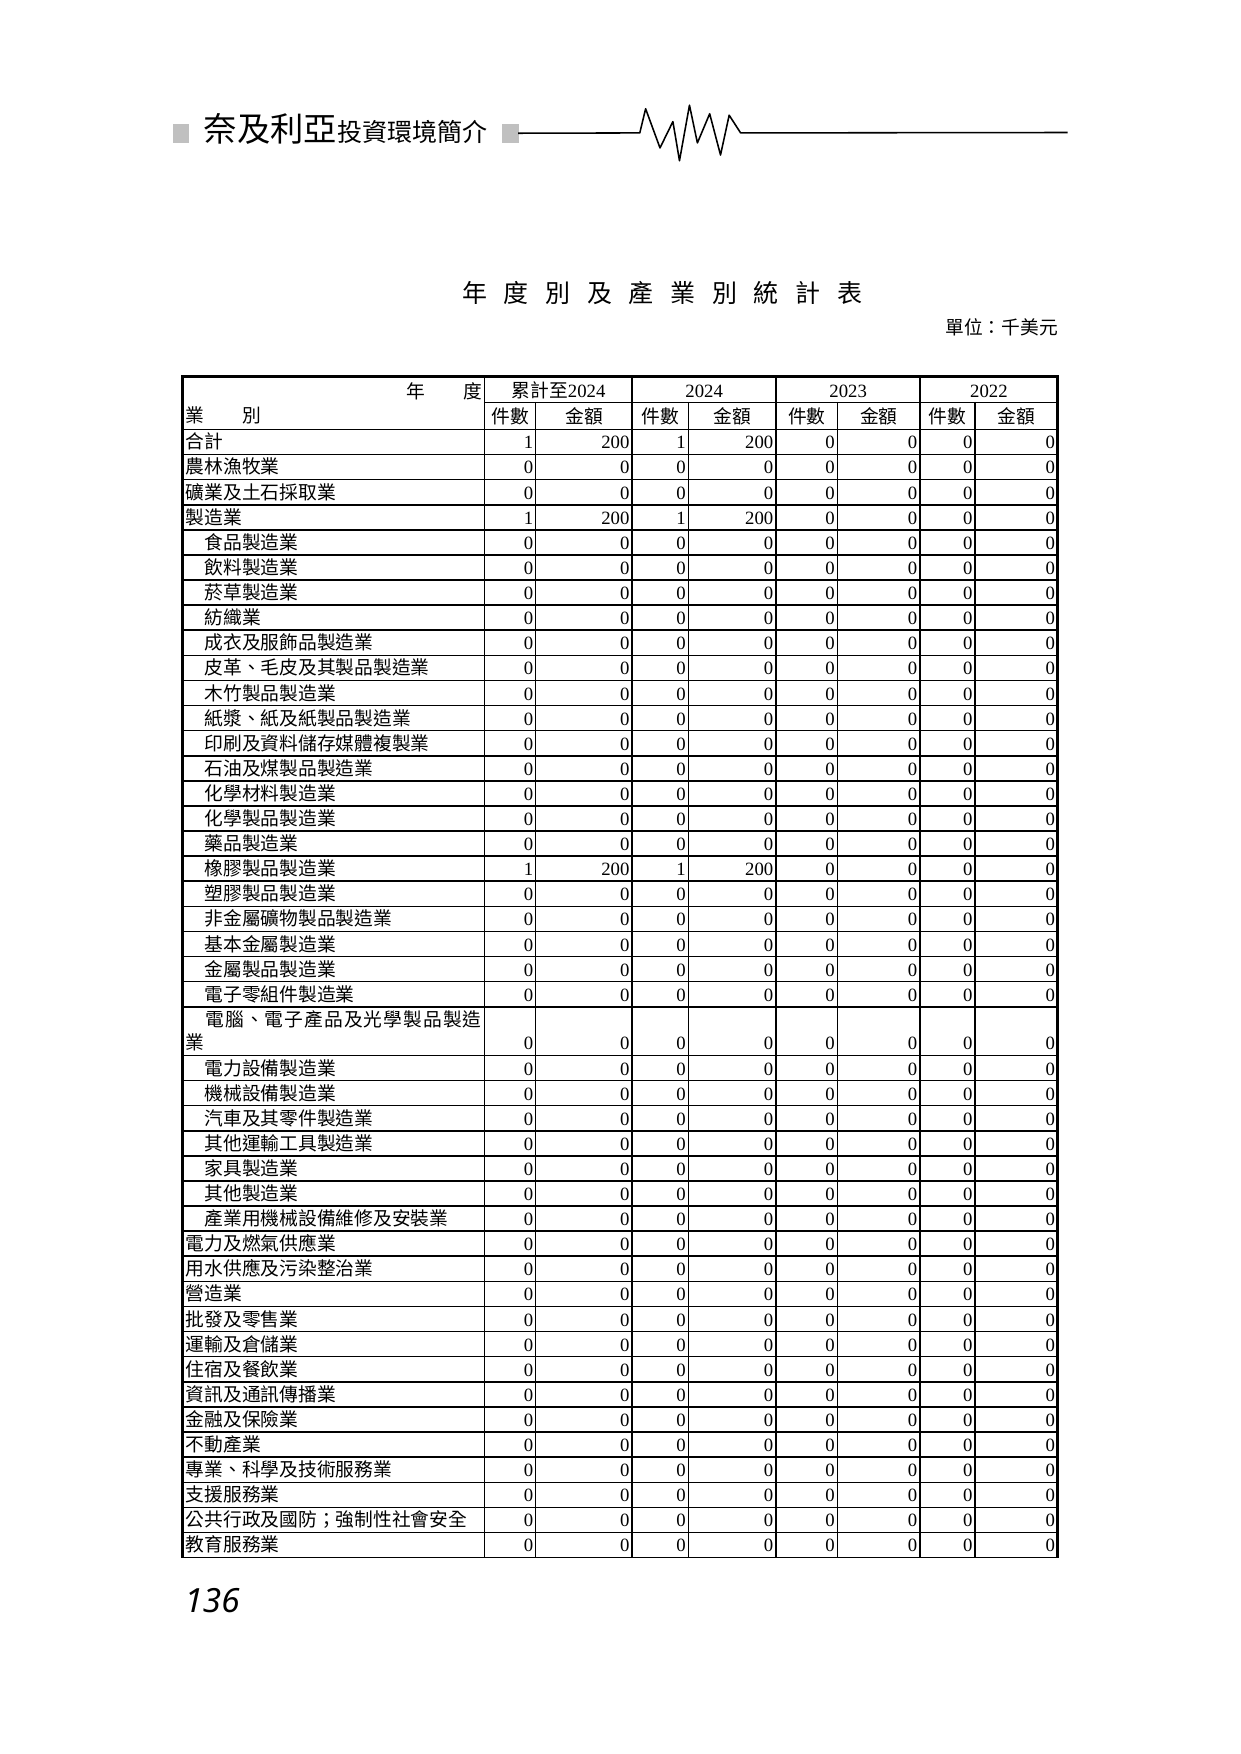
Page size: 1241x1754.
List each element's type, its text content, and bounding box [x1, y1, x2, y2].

table_cell 0 [633, 1458, 688, 1481]
table_cell 0 [536, 882, 631, 906]
table_cell 0 [536, 1182, 631, 1205]
table_cell 0 [921, 656, 974, 679]
table_cell 0 [689, 957, 775, 981]
table_cell 0 [976, 1332, 1056, 1356]
table_cell 0 [921, 556, 974, 579]
table_cell 0 [838, 782, 919, 805]
table_cell 0 [921, 1408, 974, 1431]
table_cell 0 [921, 631, 974, 654]
table_cell 0 [633, 1332, 688, 1356]
table_cell 0 [536, 631, 631, 654]
table_cell 0 [633, 982, 688, 1006]
table_cell 0 [976, 581, 1056, 604]
table_cell 0 [921, 1533, 974, 1557]
table_cell 0 [633, 1533, 688, 1557]
table_cell 0 [689, 556, 775, 579]
table_cell 0 [838, 1157, 919, 1180]
table_cell 0 [689, 1106, 775, 1130]
table_cell 0 [485, 731, 535, 755]
table_cell 0 [777, 1257, 837, 1281]
table_cell 0 [921, 1257, 974, 1281]
table_cell 0 [921, 1357, 974, 1381]
table_cell 0 [777, 581, 837, 604]
table_cell 0 [976, 1182, 1056, 1205]
table_cell 0 [633, 681, 688, 705]
table_cell 0 [689, 1332, 775, 1356]
table_cell 0 [536, 581, 631, 604]
table_cell 0 [536, 1132, 631, 1155]
table_cell 0 [633, 1081, 688, 1105]
table_cell 0 [536, 757, 631, 780]
table_cell 0 [838, 606, 919, 629]
table_cell 0 [689, 731, 775, 755]
table_cell 0 [633, 1383, 688, 1406]
table_cell 運輸及倉儲業 [184, 1332, 484, 1356]
table_cell 0 [777, 430, 837, 454]
table_cell 0 [921, 1232, 974, 1255]
table_cell 1 [633, 857, 688, 880]
table_cell 0 [633, 957, 688, 981]
table_cell 0 [838, 556, 919, 579]
table_cell 0 [536, 1483, 631, 1506]
table_cell 0 [536, 782, 631, 805]
table_cell 0 [633, 1433, 688, 1456]
table_cell 0 [633, 1132, 688, 1155]
table_cell 0 [976, 506, 1056, 529]
table_cell 0 [536, 957, 631, 981]
table_cell 0 [633, 782, 688, 805]
table_cell 0 [536, 1207, 631, 1230]
table_cell 0 [689, 1081, 775, 1105]
table_cell 0 [976, 932, 1056, 956]
table_cell 0 [689, 656, 775, 679]
table_cell 0 [838, 1408, 919, 1431]
table_cell 0 [777, 606, 837, 629]
table_cell 0 [777, 1056, 837, 1080]
table_cell 0 [921, 1182, 974, 1205]
table_cell 0 [976, 1008, 1056, 1054]
table_cell 0 [976, 882, 1056, 906]
table_cell 0 [976, 480, 1056, 504]
table_cell 機械設備製造業 [184, 1081, 484, 1105]
table_cell 0 [976, 1157, 1056, 1180]
table_cell 0 [838, 1508, 919, 1532]
table_cell 0 [777, 957, 837, 981]
table_cell 0 [921, 1008, 974, 1054]
table_cell 0 [485, 1008, 535, 1054]
table_cell 0 [485, 1157, 535, 1180]
table_cell 1 [485, 857, 535, 880]
table_cell 0 [921, 606, 974, 629]
table_cell 0 [633, 656, 688, 679]
table_cell 0 [777, 1157, 837, 1180]
table_cell 0 [976, 1458, 1056, 1481]
table_cell 0 [485, 1332, 535, 1356]
table_cell 0 [777, 1408, 837, 1431]
table_cell 基本金屬製造業 [184, 932, 484, 956]
table_cell 0 [976, 455, 1056, 479]
table_cell 0 [921, 1106, 974, 1130]
table_cell 0 [485, 1433, 535, 1456]
table_cell 0 [838, 1282, 919, 1306]
table_cell 0 [777, 531, 837, 554]
table_cell 0 [777, 1282, 837, 1306]
table_cell 0 [777, 1383, 837, 1406]
table_cell 0 [777, 1081, 837, 1105]
table_cell 0 [485, 1508, 535, 1532]
table_cell 0 [921, 1508, 974, 1532]
table_cell 0 [976, 681, 1056, 705]
table_cell 0 [838, 706, 919, 730]
table_cell 0 [689, 1307, 775, 1331]
table_cell 0 [838, 506, 919, 529]
table_cell 0 [536, 1232, 631, 1255]
table_cell 0 [976, 706, 1056, 730]
table_cell 電力設備製造業 [184, 1056, 484, 1080]
table_cell 0 [838, 1307, 919, 1331]
table_cell 200 [689, 506, 775, 529]
table_cell 0 [777, 1332, 837, 1356]
table_cell 電力及燃氣供應業 [184, 1232, 484, 1255]
table_cell 木竹製品製造業 [184, 681, 484, 705]
table_cell 0 [485, 932, 535, 956]
table_cell 0 [777, 706, 837, 730]
table_cell 資訊及通訊傳播業 [184, 1383, 484, 1406]
table_cell 0 [838, 882, 919, 906]
table_cell 0 [633, 1207, 688, 1230]
table_cell 0 [485, 581, 535, 604]
table_cell 0 [633, 807, 688, 830]
table_cell 0 [976, 631, 1056, 654]
table_cell 0 [777, 1508, 837, 1532]
table_cell 0 [689, 1182, 775, 1205]
table_cell 0 [777, 480, 837, 504]
table_cell 合計 [184, 430, 484, 454]
table_cell 0 [976, 1257, 1056, 1281]
table_cell 0 [633, 706, 688, 730]
table_cell 0 [536, 556, 631, 579]
table_cell 0 [976, 1106, 1056, 1130]
table_cell 0 [838, 455, 919, 479]
table_cell 化學製品製造業 [184, 807, 484, 830]
table_cell 0 [536, 706, 631, 730]
table_cell 0 [689, 681, 775, 705]
table_cell 0 [777, 982, 837, 1006]
table_cell 0 [633, 1483, 688, 1506]
table_cell 0 [485, 1307, 535, 1331]
table_header 2023 [777, 378, 919, 402]
table_cell 0 [689, 1207, 775, 1230]
table_cell 0 [536, 606, 631, 629]
table_cell 0 [976, 907, 1056, 931]
table_cell 0 [777, 807, 837, 830]
table_cell 石油及煤製品製造業 [184, 757, 484, 780]
table_cell 0 [921, 480, 974, 504]
table_cell 0 [689, 480, 775, 504]
table_cell 0 [921, 1207, 974, 1230]
table_cell 0 [633, 731, 688, 755]
table_cell 1 [633, 506, 688, 529]
table_cell 0 [689, 631, 775, 654]
table_header 年 度 業 別 [184, 378, 484, 428]
table_cell 專業、科學及技術服務業 [184, 1458, 484, 1481]
table_cell 0 [536, 1056, 631, 1080]
table_cell 0 [485, 757, 535, 780]
table_cell 0 [485, 982, 535, 1006]
table_cell 0 [921, 782, 974, 805]
table_cell 0 [976, 1056, 1056, 1080]
table_cell 0 [976, 1433, 1056, 1456]
table_cell 0 [536, 1081, 631, 1105]
table_cell 0 [777, 556, 837, 579]
table_cell 非金屬礦物製品製造業 [184, 907, 484, 931]
table_cell 0 [777, 1232, 837, 1255]
table_cell 0 [633, 1357, 688, 1381]
table_cell 0 [777, 1357, 837, 1381]
table_cell 0 [485, 1533, 535, 1557]
table_cell 0 [838, 932, 919, 956]
table_cell 0 [838, 1008, 919, 1054]
table_cell 0 [777, 882, 837, 906]
table_cell 0 [976, 1533, 1056, 1557]
table_cell 支援服務業 [184, 1483, 484, 1506]
table_cell 0 [777, 731, 837, 755]
table_cell 1 [633, 430, 688, 454]
table_cell 0 [633, 631, 688, 654]
table_cell 0 [536, 982, 631, 1006]
table_cell 0 [689, 1433, 775, 1456]
table_cell 0 [976, 1081, 1056, 1105]
table_cell 0 [689, 1483, 775, 1506]
table_cell 0 [921, 1383, 974, 1406]
table_cell 0 [485, 631, 535, 654]
table_cell 0 [777, 757, 837, 780]
table_cell 0 [838, 656, 919, 679]
table_cell 0 [976, 1132, 1056, 1155]
table_cell 0 [838, 757, 919, 780]
table_cell 0 [633, 1282, 688, 1306]
table_cell 0 [921, 1132, 974, 1155]
table_cell 0 [838, 1533, 919, 1557]
table_cell 製造業 [184, 506, 484, 529]
table_cell 0 [485, 1056, 535, 1080]
table_cell 0 [485, 1483, 535, 1506]
table_cell 0 [777, 455, 837, 479]
table_cell 0 [838, 731, 919, 755]
table_cell 0 [777, 1132, 837, 1155]
table_cell 0 [485, 1257, 535, 1281]
table_cell 0 [633, 1307, 688, 1331]
table_cell 0 [633, 455, 688, 479]
table_cell 不動產業 [184, 1433, 484, 1456]
table_cell 0 [689, 1508, 775, 1532]
table_cell 產業用機械設備維修及安裝業 [184, 1207, 484, 1230]
table_cell 公共行政及國防；強制性社會安全 [184, 1508, 484, 1532]
table_cell 200 [536, 857, 631, 880]
table_cell 0 [689, 782, 775, 805]
table_cell 0 [485, 832, 535, 855]
table_cell 0 [689, 1357, 775, 1381]
table_cell 藥品製造業 [184, 832, 484, 855]
table_cell 0 [838, 1458, 919, 1481]
table_cell 0 [689, 1257, 775, 1281]
table_cell 0 [777, 506, 837, 529]
table_cell 0 [838, 1433, 919, 1456]
table_cell 0 [485, 1132, 535, 1155]
table_cell 0 [536, 932, 631, 956]
table_cell 0 [689, 882, 775, 906]
table_cell 件數 [633, 403, 688, 428]
table_cell 0 [838, 1357, 919, 1381]
table_cell 0 [689, 1408, 775, 1431]
table_cell 食品製造業 [184, 531, 484, 554]
table_cell 0 [689, 982, 775, 1006]
table_cell 塑膠製品製造業 [184, 882, 484, 906]
table_cell 0 [921, 932, 974, 956]
table_cell 0 [838, 1383, 919, 1406]
table_cell 0 [976, 832, 1056, 855]
table_cell 0 [485, 1081, 535, 1105]
table_cell 0 [689, 1008, 775, 1054]
table_cell 0 [976, 1307, 1056, 1331]
table_cell 0 [777, 1307, 837, 1331]
table_cell 0 [777, 1533, 837, 1557]
table_cell 0 [633, 581, 688, 604]
table_cell 0 [485, 556, 535, 579]
table_cell 0 [838, 480, 919, 504]
table_cell 0 [921, 982, 974, 1006]
table_cell 農林漁牧業 [184, 455, 484, 479]
table_cell 0 [921, 882, 974, 906]
table_cell 0 [536, 531, 631, 554]
table_cell 橡膠製品製造業 [184, 857, 484, 880]
table_cell 0 [536, 807, 631, 830]
table_cell 0 [976, 982, 1056, 1006]
table_cell 0 [921, 681, 974, 705]
table_cell 0 [485, 807, 535, 830]
table_cell 0 [536, 731, 631, 755]
table_cell 0 [536, 681, 631, 705]
table_cell 0 [485, 656, 535, 679]
table_cell 0 [633, 1232, 688, 1255]
table_cell 0 [777, 932, 837, 956]
table_cell 0 [976, 731, 1056, 755]
table_cell 0 [485, 1106, 535, 1130]
table_cell 0 [921, 807, 974, 830]
table_cell 0 [536, 480, 631, 504]
table_cell 0 [976, 556, 1056, 579]
table_cell 0 [838, 1081, 919, 1105]
table_cell 0 [976, 1483, 1056, 1506]
table_cell 0 [485, 1207, 535, 1230]
table_cell 0 [689, 1157, 775, 1180]
table_cell 0 [976, 807, 1056, 830]
table_cell 0 [633, 606, 688, 629]
table_cell 0 [536, 1508, 631, 1532]
table_cell 件數 [777, 403, 837, 428]
table_cell 用水供應及污染整治業 [184, 1257, 484, 1281]
table_header 2022 [921, 378, 1056, 402]
table_cell 0 [838, 832, 919, 855]
table_cell 0 [633, 757, 688, 780]
table_cell 0 [485, 480, 535, 504]
table_cell 其他運輸工具製造業 [184, 1132, 484, 1155]
table_cell 金額 [536, 403, 631, 428]
table_cell 0 [976, 857, 1056, 880]
table_cell 0 [838, 1106, 919, 1130]
table_cell 0 [838, 681, 919, 705]
table_cell 0 [633, 1056, 688, 1080]
table_cell 0 [921, 430, 974, 454]
table_cell 金額 [976, 403, 1056, 428]
table_cell 0 [689, 807, 775, 830]
table_cell 0 [777, 857, 837, 880]
table_cell 飲料製造業 [184, 556, 484, 579]
table_cell 0 [689, 1132, 775, 1155]
text 年度別及產業別統計表 [183, 250, 1058, 313]
table_cell 0 [633, 556, 688, 579]
table_cell 教育服務業 [184, 1533, 484, 1557]
table_cell 0 [838, 957, 919, 981]
table_cell 0 [976, 957, 1056, 981]
table_cell 礦業及土石採取業 [184, 480, 484, 504]
table_cell 0 [689, 1056, 775, 1080]
table_cell 0 [536, 1332, 631, 1356]
table_cell 家具製造業 [184, 1157, 484, 1180]
table_cell 0 [633, 1508, 688, 1532]
text 單位：千美元 [183, 313, 1058, 340]
table_cell 成衣及服飾品製造業 [184, 631, 484, 654]
table_cell 0 [536, 1307, 631, 1331]
table_cell 電子零組件製造業 [184, 982, 484, 1006]
table_cell 0 [976, 1232, 1056, 1255]
table_cell 0 [921, 1056, 974, 1080]
table_cell 0 [921, 506, 974, 529]
table_cell 0 [976, 1357, 1056, 1381]
table_cell 0 [689, 932, 775, 956]
table_cell 0 [536, 1408, 631, 1431]
table_cell 0 [536, 832, 631, 855]
table_cell 0 [536, 1533, 631, 1557]
table_cell 1 [485, 506, 535, 529]
table_cell 化學材料製造業 [184, 782, 484, 805]
table_cell 0 [536, 656, 631, 679]
table_cell 0 [838, 907, 919, 931]
table_cell 0 [485, 1357, 535, 1381]
table_cell 0 [838, 807, 919, 830]
table_cell 0 [921, 907, 974, 931]
table_cell 0 [689, 531, 775, 554]
table_cell 0 [921, 832, 974, 855]
table_cell 0 [976, 1408, 1056, 1431]
table_cell 0 [689, 455, 775, 479]
table_cell 0 [838, 1257, 919, 1281]
table_cell 0 [976, 531, 1056, 554]
table_cell 0 [689, 1383, 775, 1406]
table_cell 0 [976, 656, 1056, 679]
table_cell 0 [921, 1081, 974, 1105]
table_cell 0 [976, 757, 1056, 780]
table_cell 0 [485, 1282, 535, 1306]
table_cell 0 [921, 1332, 974, 1356]
table_cell 0 [689, 606, 775, 629]
table_cell 0 [485, 606, 535, 629]
table_cell 0 [838, 1483, 919, 1506]
table_cell 0 [633, 1408, 688, 1431]
table_cell 0 [689, 832, 775, 855]
table_cell 金屬製品製造業 [184, 957, 484, 981]
table_cell 金額 [838, 403, 919, 428]
table_cell 住宿及餐飲業 [184, 1357, 484, 1381]
table_cell 0 [976, 1383, 1056, 1406]
table_cell 200 [689, 430, 775, 454]
table_cell 0 [777, 631, 837, 654]
table_cell 件數 [485, 403, 535, 428]
table_cell 0 [777, 1008, 837, 1054]
table_cell 0 [777, 782, 837, 805]
table_cell 汽車及其零件製造業 [184, 1106, 484, 1130]
table_cell 0 [536, 1383, 631, 1406]
table_cell 0 [777, 1182, 837, 1205]
table_cell 0 [921, 1157, 974, 1180]
table_cell 紡織業 [184, 606, 484, 629]
table_cell 0 [633, 531, 688, 554]
table_cell 0 [838, 982, 919, 1006]
table_cell 印刷及資料儲存媒體複製業 [184, 731, 484, 755]
table_cell 0 [485, 1232, 535, 1255]
table_cell 0 [485, 907, 535, 931]
table_cell 0 [689, 1232, 775, 1255]
table_cell 0 [536, 1433, 631, 1456]
table_header 2024 [633, 378, 775, 402]
table_cell 0 [485, 455, 535, 479]
table_cell 0 [921, 1458, 974, 1481]
table_cell 0 [485, 681, 535, 705]
table_cell 0 [777, 1106, 837, 1130]
table_cell 0 [921, 757, 974, 780]
table_cell 0 [777, 1483, 837, 1506]
table_cell 0 [976, 1282, 1056, 1306]
table_cell 0 [485, 706, 535, 730]
table_cell 0 [485, 1458, 535, 1481]
table_cell 0 [838, 581, 919, 604]
table_cell 0 [921, 1433, 974, 1456]
table_cell 0 [838, 631, 919, 654]
table_cell 0 [536, 1282, 631, 1306]
table_cell 金額 [689, 403, 775, 428]
table_cell 0 [921, 455, 974, 479]
table_cell 200 [536, 506, 631, 529]
table_cell 0 [536, 1008, 631, 1054]
table_cell 0 [976, 1508, 1056, 1532]
table_cell 0 [485, 782, 535, 805]
table_cell 0 [838, 430, 919, 454]
table_cell 200 [689, 857, 775, 880]
table_cell 0 [485, 957, 535, 981]
table_cell 金融及保險業 [184, 1408, 484, 1431]
table_cell 0 [976, 782, 1056, 805]
table_cell 0 [536, 1257, 631, 1281]
table_cell 0 [921, 1483, 974, 1506]
table_cell 0 [838, 531, 919, 554]
table_cell 0 [777, 1207, 837, 1230]
table_cell 0 [633, 1106, 688, 1130]
table_cell 0 [976, 1207, 1056, 1230]
table_cell 0 [777, 1433, 837, 1456]
table_cell 0 [689, 1533, 775, 1557]
table_cell 0 [838, 1132, 919, 1155]
table_cell 0 [838, 1056, 919, 1080]
table_cell 0 [633, 1008, 688, 1054]
table_cell 件數 [921, 403, 974, 428]
table_cell 0 [633, 907, 688, 931]
table_cell 0 [633, 1257, 688, 1281]
table_cell 0 [838, 857, 919, 880]
table_cell 0 [633, 480, 688, 504]
table_cell 0 [689, 1458, 775, 1481]
table_cell 0 [485, 1408, 535, 1431]
table_cell 其他製造業 [184, 1182, 484, 1205]
table_cell 0 [777, 907, 837, 931]
table_cell 0 [633, 1157, 688, 1180]
table_cell 0 [536, 1157, 631, 1180]
table_cell 0 [536, 1106, 631, 1130]
table_cell 0 [689, 1282, 775, 1306]
table_cell 1 [485, 430, 535, 454]
table_cell 0 [536, 907, 631, 931]
table_cell 0 [536, 1458, 631, 1481]
table_cell 0 [921, 1307, 974, 1331]
table_cell 0 [633, 932, 688, 956]
table_cell 0 [976, 430, 1056, 454]
table_cell 0 [485, 1383, 535, 1406]
table_cell 0 [921, 581, 974, 604]
table_cell 0 [921, 857, 974, 880]
table_cell 0 [633, 1182, 688, 1205]
table_cell 0 [838, 1232, 919, 1255]
table_cell 200 [536, 430, 631, 454]
table_cell 0 [485, 882, 535, 906]
table_cell 0 [921, 731, 974, 755]
table_cell 0 [921, 706, 974, 730]
table_cell 0 [633, 882, 688, 906]
table_cell 0 [536, 1357, 631, 1381]
table_cell 0 [921, 957, 974, 981]
table_cell 營造業 [184, 1282, 484, 1306]
table_cell 0 [838, 1332, 919, 1356]
table_cell 0 [777, 832, 837, 855]
table_cell 菸草製造業 [184, 581, 484, 604]
table_cell 0 [633, 832, 688, 855]
table_cell 0 [838, 1207, 919, 1230]
table_cell 0 [921, 1282, 974, 1306]
table_cell 0 [976, 606, 1056, 629]
table_cell 電腦、電子產品及光學製品製造業 [184, 1008, 484, 1054]
table_cell 0 [777, 1458, 837, 1481]
table_cell 皮革、毛皮及其製品製造業 [184, 656, 484, 679]
table_header 累計至2024 [485, 378, 631, 402]
table_cell 0 [485, 531, 535, 554]
table_cell 紙漿、紙及紙製品製造業 [184, 706, 484, 730]
table_cell 0 [777, 681, 837, 705]
table_cell 0 [689, 581, 775, 604]
table_cell 批發及零售業 [184, 1307, 484, 1331]
table_cell 0 [485, 1182, 535, 1205]
table_cell 0 [536, 455, 631, 479]
table_cell 0 [689, 706, 775, 730]
table_cell 0 [777, 656, 837, 679]
table_cell 0 [921, 531, 974, 554]
table_cell 0 [689, 757, 775, 780]
table_cell 0 [689, 907, 775, 931]
table_cell 0 [838, 1182, 919, 1205]
